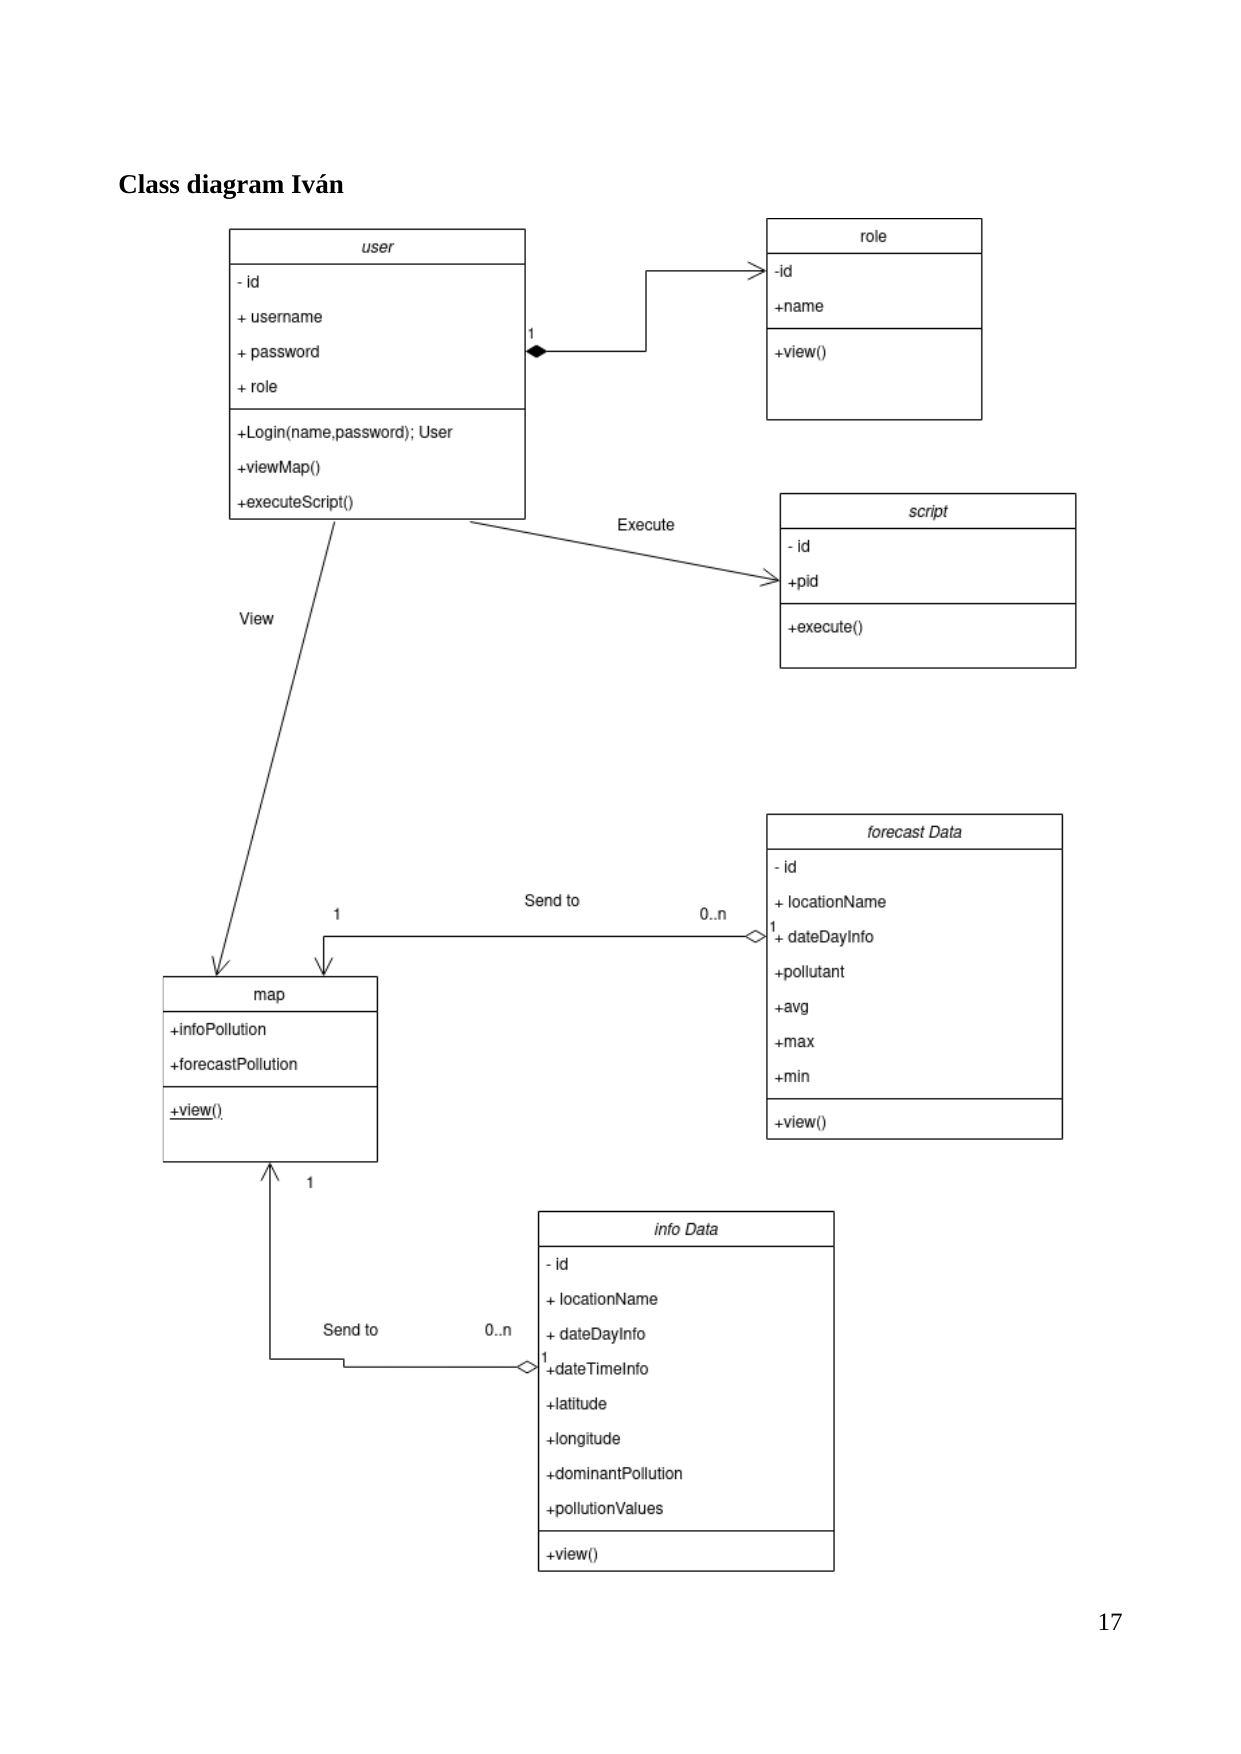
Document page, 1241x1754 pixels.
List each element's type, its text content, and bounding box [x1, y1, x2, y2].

text Class diagram Iván [118, 168, 1122, 199]
picture [162, 218, 1078, 1576]
